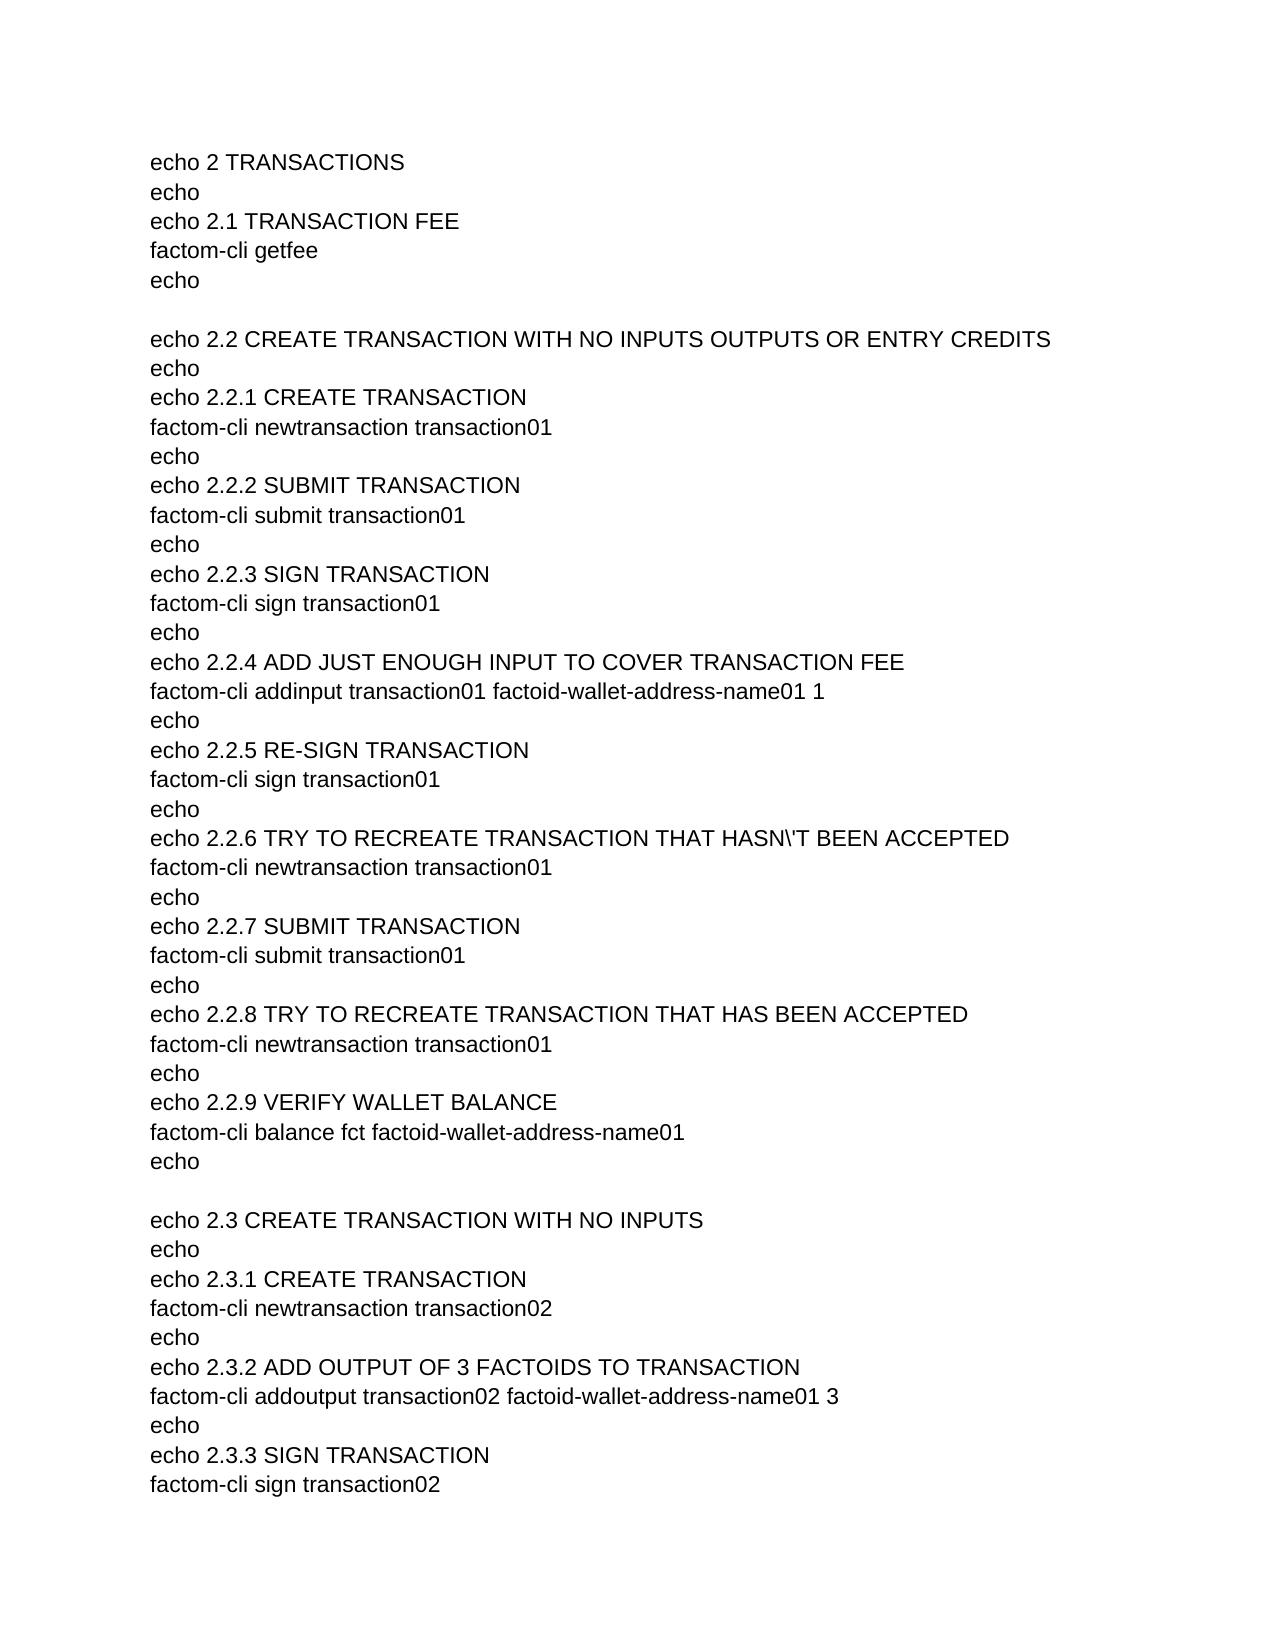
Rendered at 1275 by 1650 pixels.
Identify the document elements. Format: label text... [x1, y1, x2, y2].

text echo 2.2.9 VERIFY WALLET BALANCE [150, 1090, 1125, 1116]
text factom-cli submit transaction01 [150, 943, 1125, 969]
text factom-cli sign transaction02 [150, 1472, 1125, 1497]
text echo 2.2.1 CREATE TRANSACTION [150, 385, 1125, 411]
text echo [150, 620, 1125, 646]
text echo 2.1 TRANSACTION FEE [150, 209, 1125, 234]
text echo 2.2.3 SIGN TRANSACTION [150, 561, 1125, 587]
text echo [150, 1237, 1125, 1262]
text factom-cli newtransaction transaction01 [150, 1031, 1125, 1057]
text echo 2.2.7 SUBMIT TRANSACTION [150, 914, 1125, 939]
text echo 2.2.8 TRY TO RECREATE TRANSACTION THAT HAS BEEN ACCEPTED [150, 1002, 1125, 1027]
text factom-cli sign transaction01 [150, 767, 1125, 792]
text echo 2.2 CREATE TRANSACTION WITH NO INPUTS OUTPUTS OR ENTRY CREDITS [150, 326, 1125, 352]
text echo [150, 267, 1125, 293]
text echo [150, 1325, 1125, 1351]
text echo [150, 1061, 1125, 1086]
text echo [150, 884, 1125, 910]
text echo [150, 1413, 1125, 1439]
text echo 2.3.3 SIGN TRANSACTION [150, 1442, 1125, 1468]
text echo 2.2.2 SUBMIT TRANSACTION [150, 473, 1125, 499]
text echo [150, 1149, 1125, 1174]
text factom-cli newtransaction transaction01 [150, 855, 1125, 881]
text echo 2.2.5 RE-SIGN TRANSACTION [150, 737, 1125, 763]
text echo [150, 444, 1125, 469]
text echo [150, 972, 1125, 998]
text echo 2 TRANSACTIONS [150, 150, 1125, 176]
text factom-cli balance fct factoid-wallet-address-name01 [150, 1119, 1125, 1145]
text factom-cli submit transaction01 [150, 502, 1125, 528]
text echo 2.3.2 ADD OUTPUT OF 3 FACTOIDS TO TRANSACTION [150, 1354, 1125, 1380]
text echo [150, 179, 1125, 205]
text echo 2.3 CREATE TRANSACTION WITH NO INPUTS [150, 1207, 1125, 1233]
text echo 2.2.6 TRY TO RECREATE TRANSACTION THAT HASN\'T BEEN ACCEPTED [150, 826, 1125, 851]
text echo [150, 356, 1125, 381]
text echo [150, 532, 1125, 557]
text echo 2.3.1 CREATE TRANSACTION [150, 1266, 1125, 1292]
text echo [150, 796, 1125, 822]
text factom-cli newtransaction transaction02 [150, 1296, 1125, 1321]
text echo [150, 708, 1125, 734]
text factom-cli addinput transaction01 factoid-wallet-address-name01 1 [150, 679, 1125, 704]
text factom-cli addoutput transaction02 factoid-wallet-address-name01 3 [150, 1384, 1125, 1409]
text factom-cli newtransaction transaction01 [150, 414, 1125, 440]
text factom-cli sign transaction01 [150, 591, 1125, 616]
text echo 2.2.4 ADD JUST ENOUGH INPUT TO COVER TRANSACTION FEE [150, 649, 1125, 675]
text factom-cli getfee [150, 238, 1125, 264]
